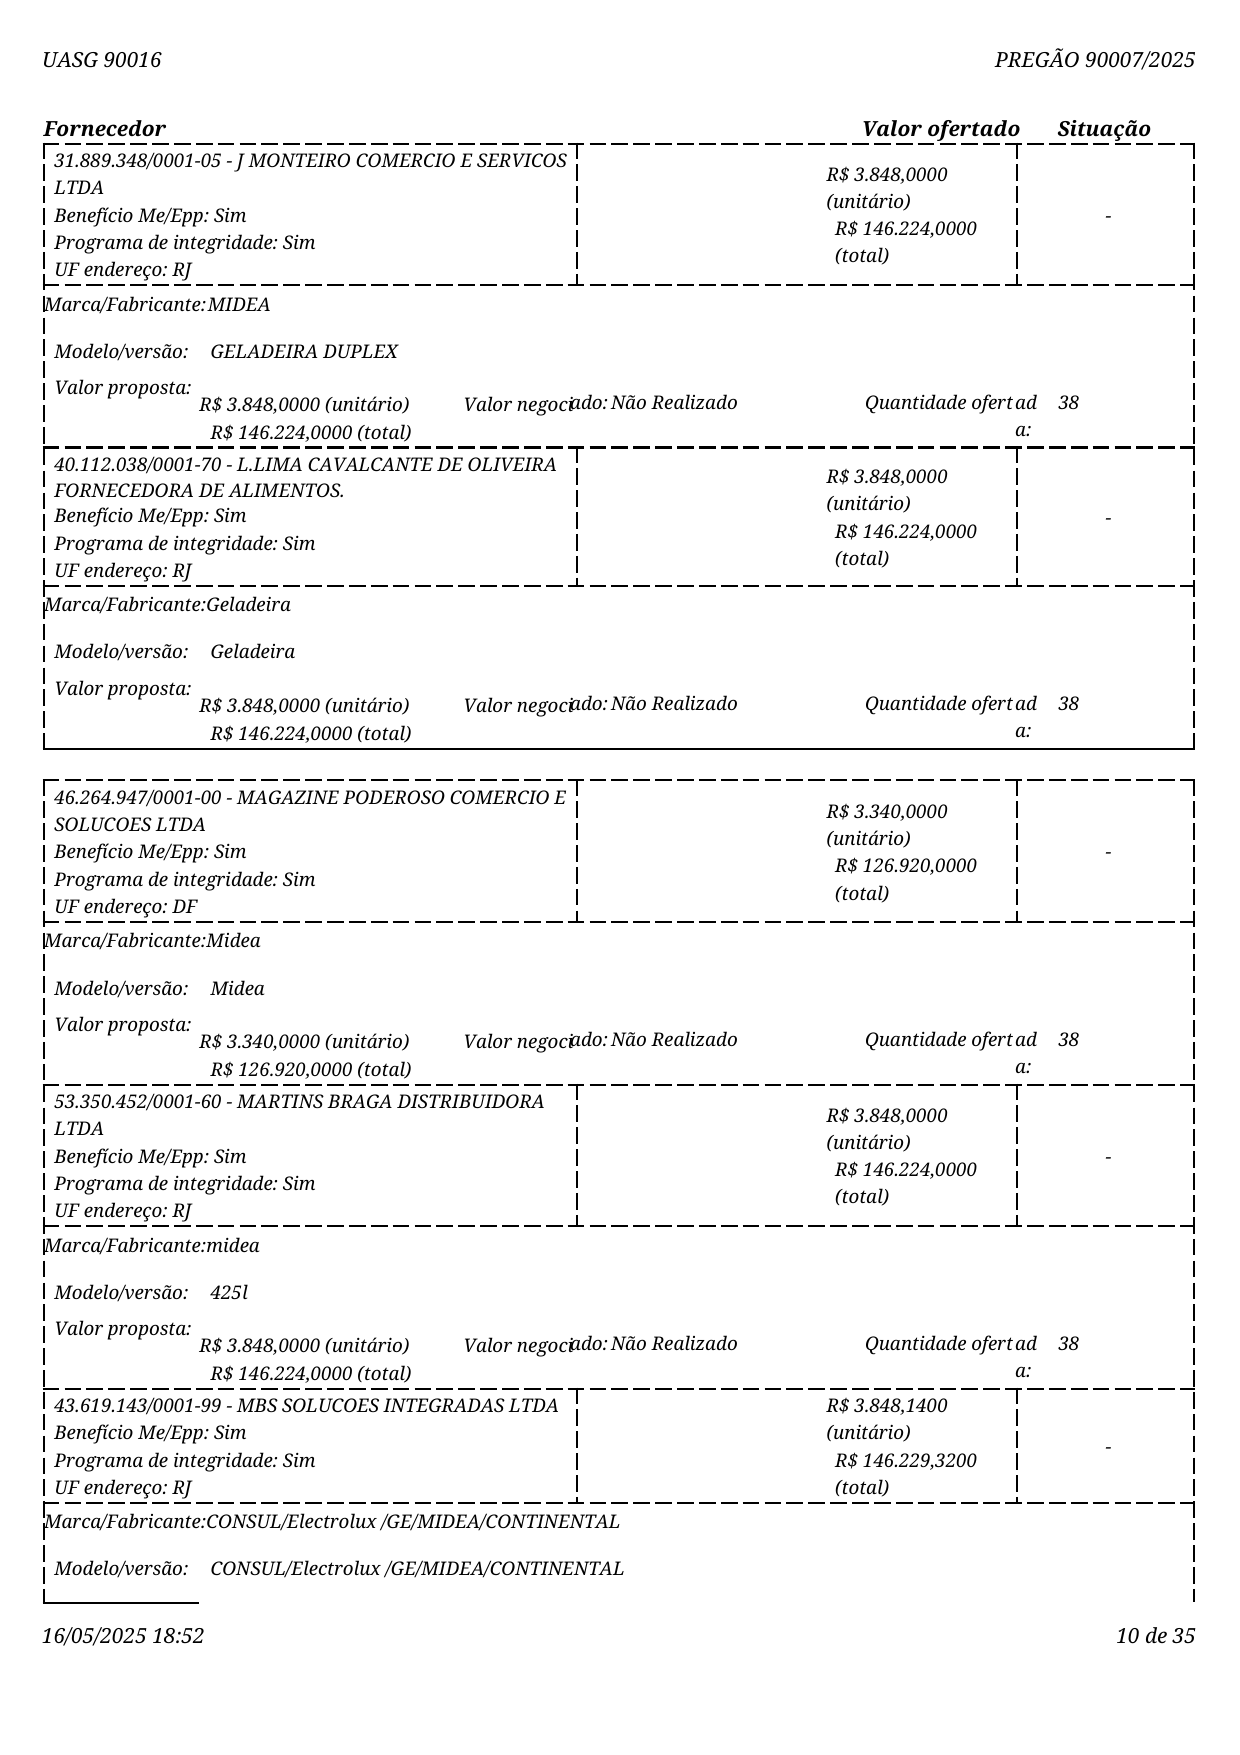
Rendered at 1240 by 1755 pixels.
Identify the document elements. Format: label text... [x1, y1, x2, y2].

table_cell - [1101, 1388, 1194, 1502]
table_cell [826, 1225, 1017, 1276]
table_cell [577, 585, 826, 636]
table_cell [1101, 1502, 1194, 1553]
table_cell R$ 3.848,0000 (unitário) Valor negoci R$ 146.224,0000 (total) [199, 1325, 577, 1387]
table_cell [577, 284, 826, 335]
table_cell - [1101, 1084, 1194, 1225]
table_cell [577, 1276, 826, 1325]
table_cell [826, 284, 1017, 335]
table_cell [1017, 585, 1101, 636]
table_cell 53.350.452/0001-60 - MARTINS BRAGA DISTRIBUIDORA LTDA Benefício Me/Epp: Sim Programa de integridade: Sim UF endereço: RJ [44, 1084, 577, 1225]
table_cell ado: Não Realizado [577, 685, 826, 747]
table_cell [1101, 636, 1194, 685]
table_cell [1017, 921, 1101, 972]
table_cell 38 [1048, 685, 1101, 747]
table_cell Geladeira [199, 636, 577, 685]
table_cell [1101, 1276, 1194, 1325]
table_cell [577, 143, 826, 284]
table_cell [1017, 143, 1101, 284]
table_cell Marca/Fabricante: Midea [44, 921, 577, 972]
table_cell [1101, 1553, 1194, 1602]
table_cell [577, 446, 826, 585]
table_cell Modelo/versão: [44, 1553, 199, 1602]
table_header - [1101, 779, 1194, 921]
table_header [577, 779, 826, 921]
table_cell [826, 972, 1017, 1021]
table_cell R$ 3.848,0000 (unitário) Valor negoci R$ 146.224,0000 (total) [199, 685, 577, 747]
table_cell [826, 921, 1017, 972]
table_cell [1101, 1021, 1194, 1083]
table_cell Quantidade ofert [826, 384, 1017, 446]
table_cell Midea [199, 972, 577, 1021]
table_cell Modelo/versão: Valor proposta: [44, 636, 199, 747]
table_cell R$ 3.848,0000 (unitário) R$ 146.224,0000 (total) [826, 143, 1017, 284]
table_cell ada: [1017, 685, 1048, 747]
table_cell [1017, 1502, 1101, 1553]
table_cell [577, 1084, 826, 1225]
table_cell 40.112.038/0001-70 - L.LIMA CAVALCANTE DE OLIVEIRA FORNECEDORA DE ALIMENTOS. Benefício Me/Epp: Sim Programa de integridade: Sim UF endereço: RJ [44, 446, 577, 585]
table_cell 38 [1048, 1021, 1101, 1083]
table_cell [1017, 446, 1101, 585]
table_cell Marca/Fabricante: CONSUL/Electrolux /GE/MIDEA/CONTINENTAL [44, 1502, 826, 1553]
table_cell 38 [1048, 384, 1101, 446]
table_cell - [1101, 143, 1194, 284]
table_cell [1017, 1084, 1101, 1225]
table_cell Marca/Fabricante: midea [44, 1225, 577, 1276]
table_cell [1101, 585, 1194, 636]
table_cell [1017, 636, 1101, 685]
table_cell [826, 636, 1017, 685]
table_header 46.264.947/0001-00 - MAGAZINE PODEROSO COMERCIO E SOLUCOES LTDA Benefício Me/Epp: Sim Programa de integridade: Sim UF endereço: DF [44, 779, 577, 921]
table_cell [1101, 384, 1194, 446]
table_cell R$ 3.848,0000 (unitário) R$ 146.224,0000 (total) [826, 446, 1017, 585]
table_cell [1017, 1553, 1101, 1602]
table_cell [577, 335, 826, 384]
table_cell R$ 3.340,0000 (unitário) Valor negoci R$ 126.920,0000 (total) [199, 1021, 577, 1083]
table_cell ada: [1017, 1021, 1048, 1083]
table_cell [577, 1388, 826, 1502]
table_cell [1017, 284, 1101, 335]
table_cell [1101, 685, 1194, 747]
table_cell [1101, 335, 1194, 384]
table_cell 43.619.143/0001-99 - MBS SOLUCOES INTEGRADAS LTDA Benefício Me/Epp: Sim Programa de integridade: Sim UF endereço: RJ [44, 1388, 577, 1502]
table_cell [1101, 1225, 1194, 1276]
table_cell Marca/Fabricante: MIDEA [44, 284, 577, 335]
table_cell [1101, 972, 1194, 1021]
table_cell Modelo/versão: Valor proposta: [44, 1276, 199, 1387]
table_header R$ 3.340,0000 (unitário) R$ 126.920,0000 (total) [826, 779, 1017, 921]
table_cell GELADEIRA DUPLEX [199, 335, 577, 384]
table_cell Modelo/versão: Valor proposta: [44, 335, 199, 446]
table_cell 38 [1048, 1325, 1101, 1387]
table_cell [1101, 921, 1194, 972]
table_cell [577, 636, 826, 685]
table_cell R$ 3.848,0000 (unitário) R$ 146.224,0000 (total) [826, 1084, 1017, 1225]
table_cell R$ 3.848,1400 (unitário) R$ 146.229,3200 (total) [826, 1388, 1017, 1502]
table_cell [826, 585, 1017, 636]
table_cell - [1101, 446, 1194, 585]
table_cell ado: Não Realizado [577, 1325, 826, 1387]
table_cell Quantidade ofert [826, 1325, 1017, 1387]
table_cell Marca/Fabricante: Geladeira [44, 585, 577, 636]
table_cell [1017, 335, 1101, 384]
table_cell [826, 335, 1017, 384]
table_cell Quantidade ofert [826, 1021, 1017, 1083]
table_cell 425l [199, 1276, 577, 1325]
table_cell CONSUL/Electrolux /GE/MIDEA/CONTINENTAL [199, 1553, 826, 1602]
table_cell [577, 972, 826, 1021]
table_header [1017, 779, 1101, 921]
table_cell Modelo/versão: Valor proposta: [44, 972, 199, 1083]
table_cell [1101, 1325, 1194, 1387]
table_cell ada: [1017, 384, 1048, 446]
table_cell [577, 1225, 826, 1276]
table_cell [826, 1502, 1017, 1553]
table_cell [577, 921, 826, 972]
table_cell [826, 1553, 1017, 1602]
table_cell ada: [1017, 1325, 1048, 1387]
table_cell ado: Não Realizado [577, 1021, 826, 1083]
table_cell 31.889.348/0001-05 - J MONTEIRO COMERCIO E SERVICOS LTDA Benefício Me/Epp: Sim Programa de integridade: Sim UF endereço: RJ [44, 143, 577, 284]
table_cell Quantidade ofert [826, 685, 1017, 747]
table_cell [1017, 1276, 1101, 1325]
table_cell [826, 1276, 1017, 1325]
table_cell [1017, 972, 1101, 1021]
table_cell R$ 3.848,0000 (unitário) Valor negoci R$ 146.224,0000 (total) [199, 384, 577, 446]
table_cell [1101, 284, 1194, 335]
table_cell [1017, 1225, 1101, 1276]
table_cell ado: Não Realizado [577, 384, 826, 446]
table_cell [1017, 1388, 1101, 1502]
